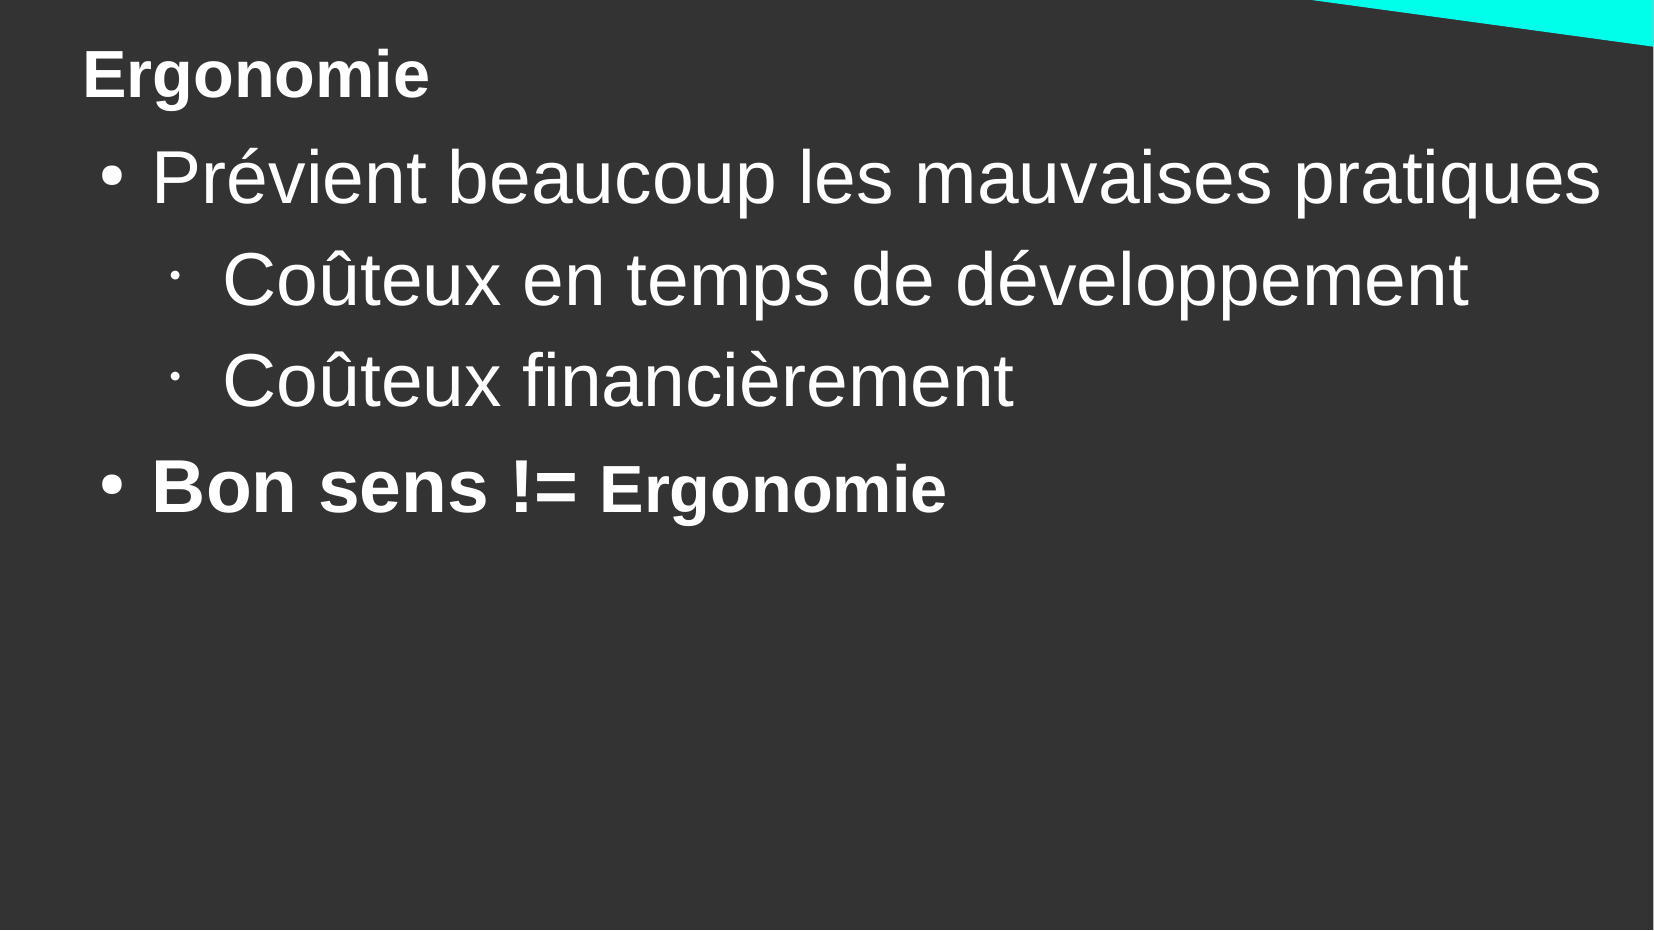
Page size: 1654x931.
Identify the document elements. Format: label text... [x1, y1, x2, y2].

title Ergonomie [82, 37, 1571, 114]
text_box [1311, 0, 1654, 47]
list Prévient beaucoup les mauvaises pratiques Coûteux en temps de développement Coûteux financièrement Bon sens != Ergonomie [80, 135, 1620, 827]
